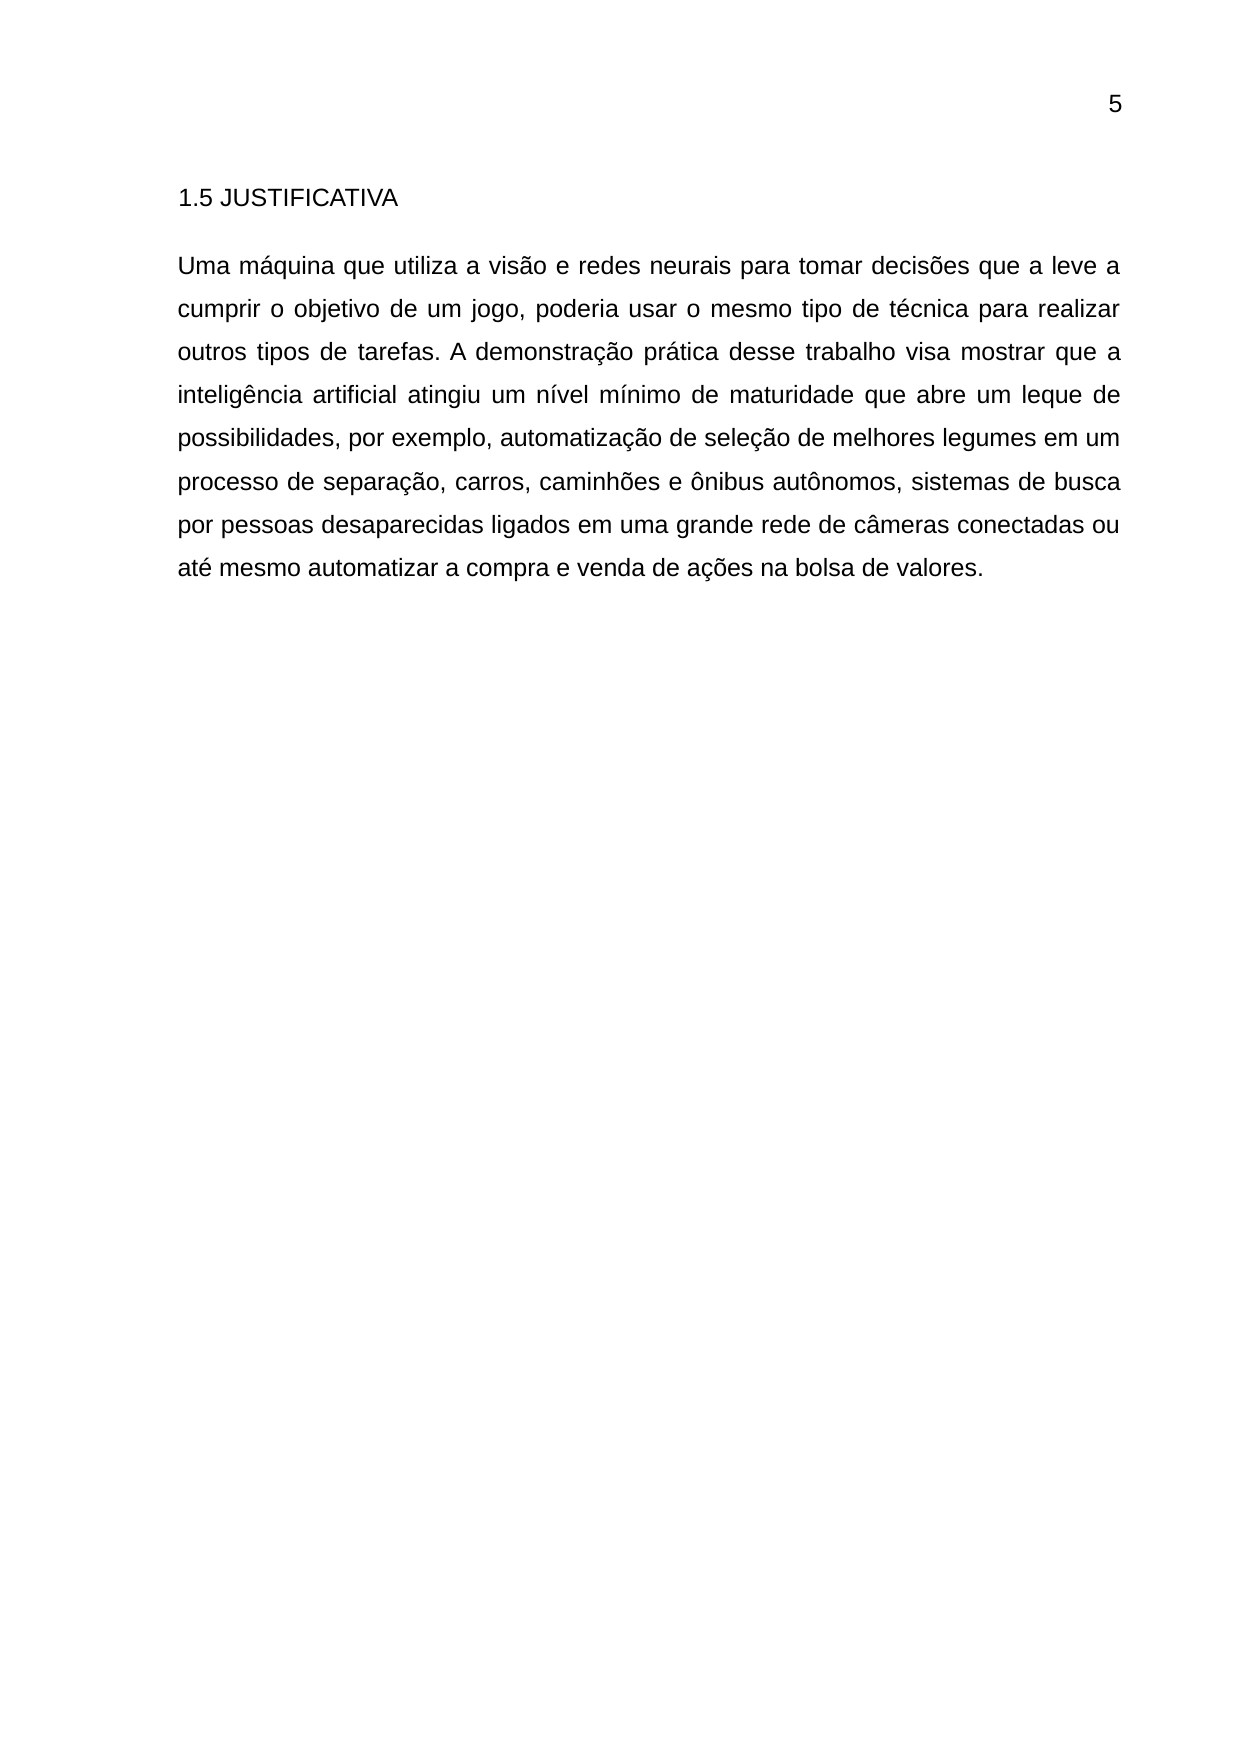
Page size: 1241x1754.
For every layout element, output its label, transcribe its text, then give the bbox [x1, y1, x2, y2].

text Uma máquina que utiliza a visão e redes neurais para tomar decisões que a leve a cumprir o objetivo de um jogo, poderia usar o mesmo tipo de técnica para realizar outros tipos de tarefas. A demonstração prática desse trabalho visa mostrar que a inteligência artificial atingiu um nível mínimo de maturidade que abre um leque de possibilidades, por exemplo, automatização de seleção de melhores legumes em um processo de separação, carros, caminhões e ônibus autônomos, sistemas de busca por pessoas desaparecidas ligados em uma grande rede de câmeras conectadas ou até mesmo automatizar a compra e venda de ações na bolsa de valores. [177, 251, 1122, 582]
subtitle JUSTIFICATIVA [171, 183, 1122, 212]
